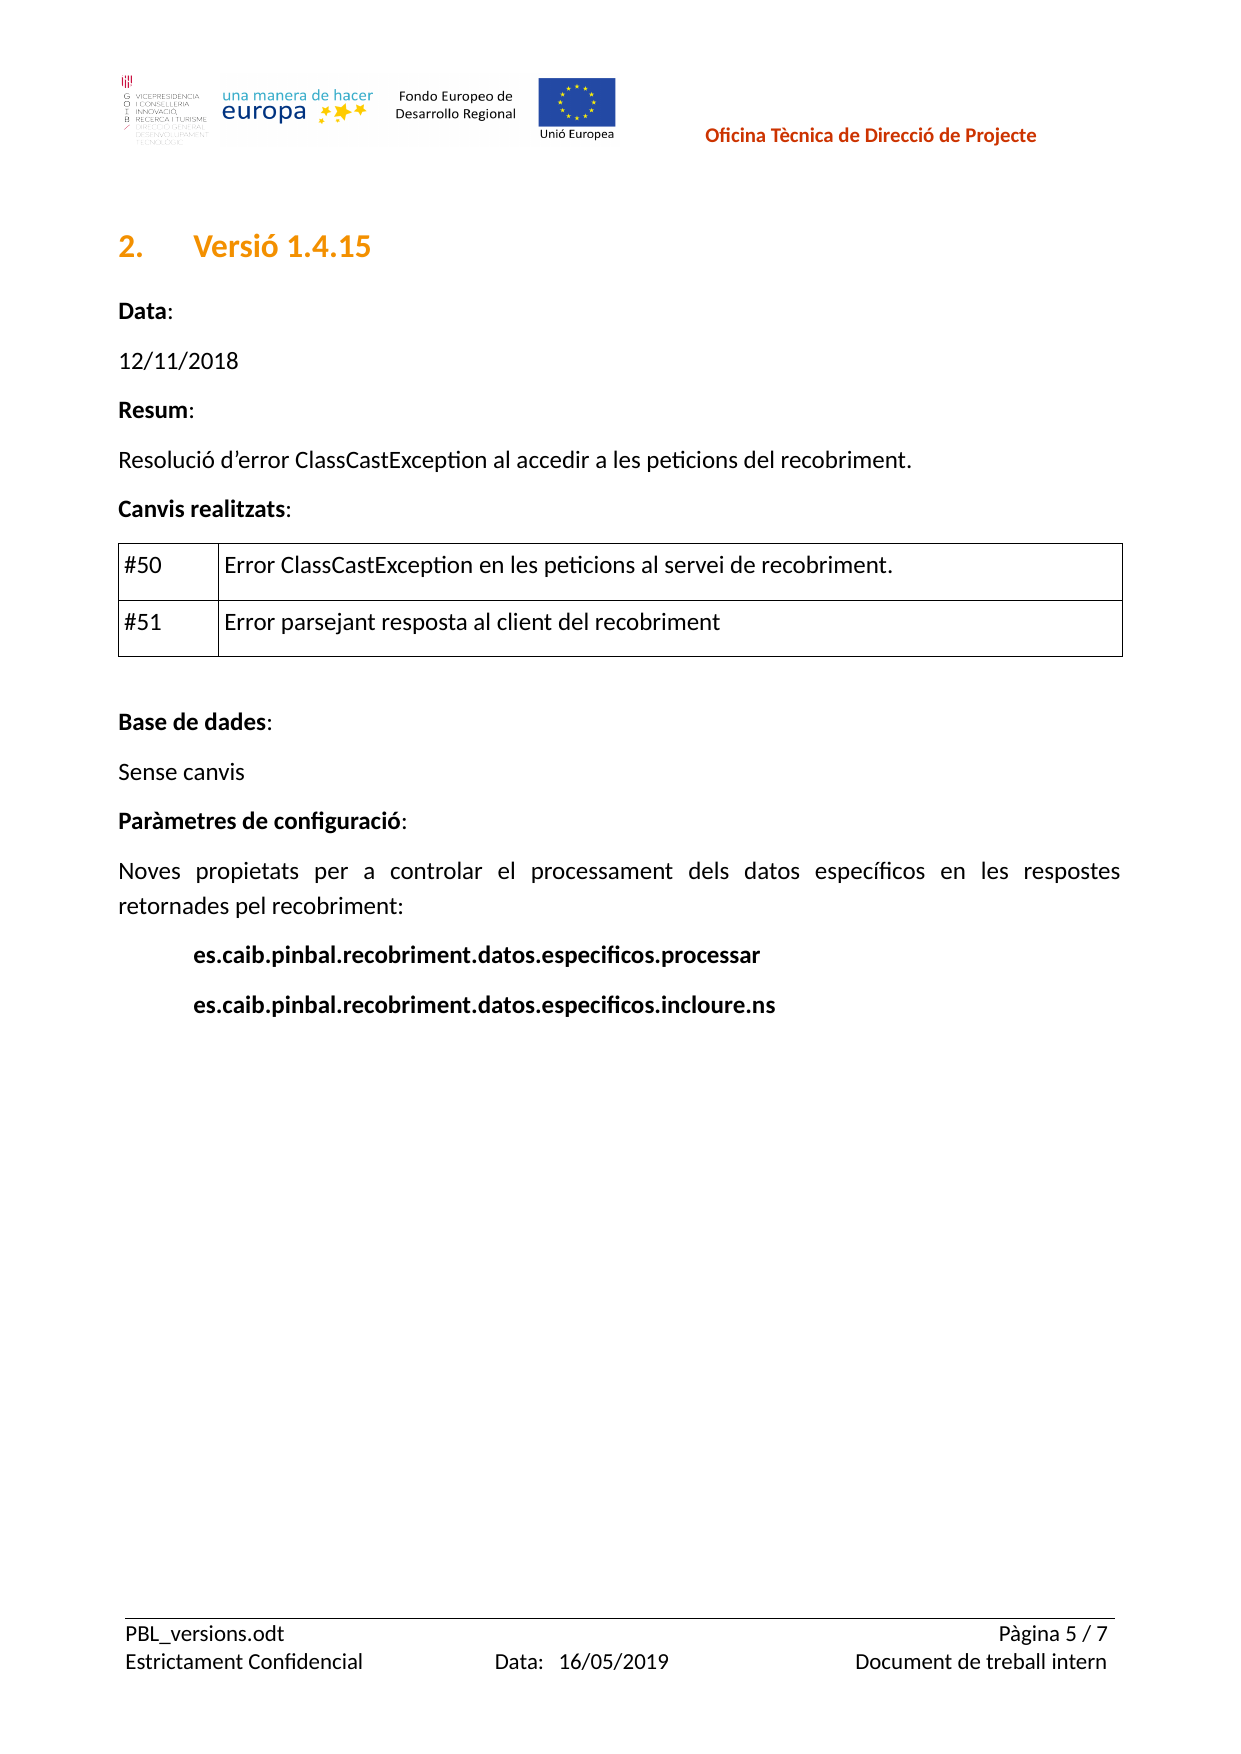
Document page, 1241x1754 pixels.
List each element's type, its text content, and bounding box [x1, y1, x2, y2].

text Data: [118, 295, 1122, 326]
text Resolució d’error ClassCastException al accedir a les peticions del recobriment. [118, 444, 1122, 474]
text Resum: [118, 394, 1122, 425]
text 12/11/2018 [118, 345, 1122, 375]
text Canvis realitzats: [118, 493, 1122, 524]
subtitle Versió 1.4.15 [118, 225, 1122, 266]
text es.caib.pinbal.recobriment.datos.especificos.incloure.ns [118, 989, 1122, 1019]
text Sense canvis [118, 756, 1122, 786]
table_header #50 [119, 544, 218, 600]
picture [219, 73, 621, 147]
text Base de dades: [118, 706, 1122, 737]
text es.caib.pinbal.recobriment.datos.especificos.processar [118, 939, 1122, 970]
text Noves propietats per a controlar el processament dels datos específicos en les respostes retornades pel recobriment: [118, 855, 1122, 920]
table_cell Error parsejant resposta al client del recobriment [219, 601, 1122, 656]
text Paràmetres de configuració: [118, 805, 1122, 836]
table_cell #51 [119, 601, 218, 656]
picture [118, 73, 213, 147]
table_header Error ClassCastException en les peticions al servei de recobriment. [219, 544, 1122, 600]
